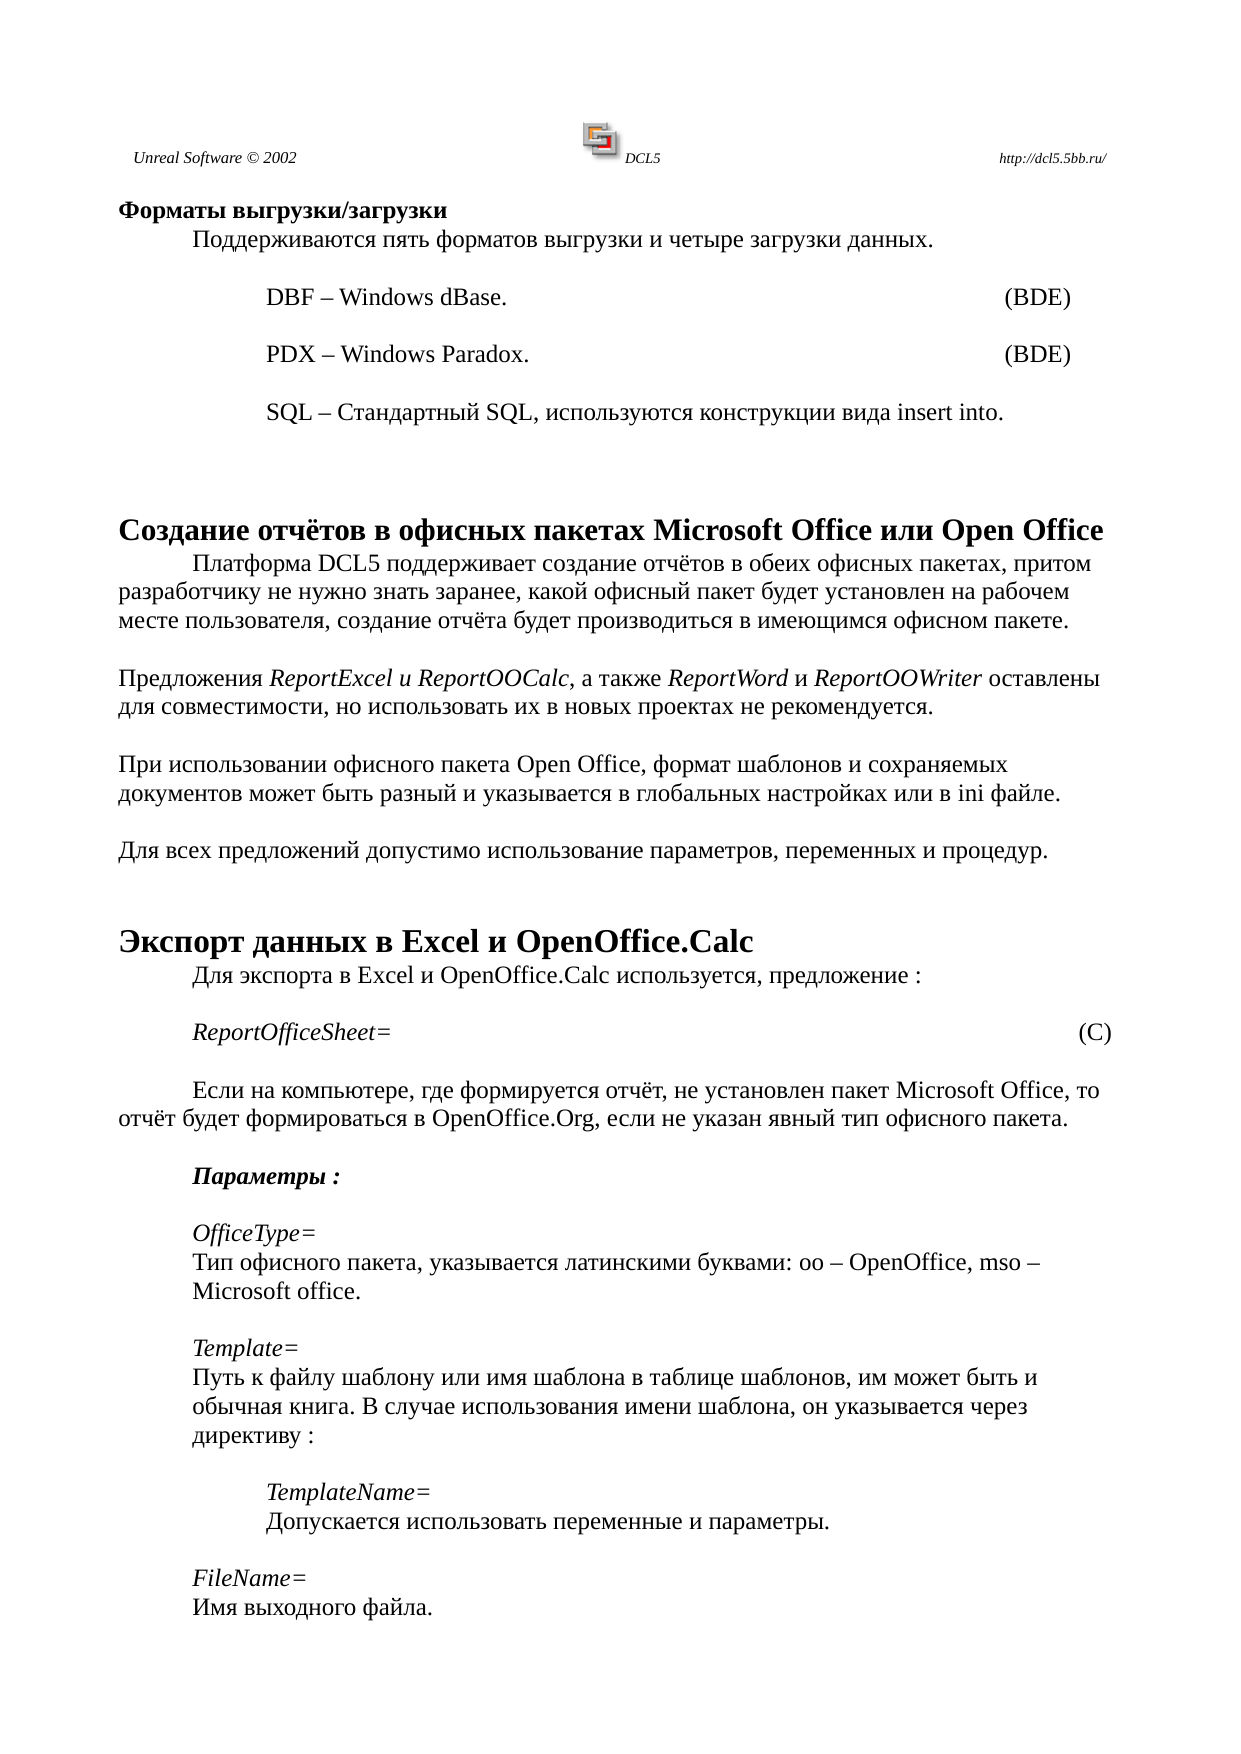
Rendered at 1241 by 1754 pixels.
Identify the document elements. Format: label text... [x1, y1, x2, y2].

text OfficeType= [118, 1218, 1122, 1247]
text Имя выходного файла. [118, 1592, 1122, 1621]
text Экспорт данных в Excel и OpenOffice.Calc [118, 921, 1122, 960]
text Создание отчётов в офисных пакетах Microsoft Office или Open Office [118, 512, 1122, 548]
picture [579, 118, 625, 164]
text Для всех предложений допустимо использование параметров, переменных и процедур. [118, 835, 1122, 864]
text Путь к файлу шаблону или имя шаблона в таблице шаблонов, им может быть и обычная книга. В случае использования имени шаблона, он указывается через директиву : [118, 1362, 1122, 1448]
text Template= [118, 1333, 1122, 1362]
text TemplateName= [118, 1477, 1122, 1506]
text Тип офисного пакета, указывается латинскими буквами: oo – OpenOffice, mso – Microsoft office. [118, 1247, 1122, 1305]
text Если на компьютере, где формируется отчёт, не установлен пакет Microsoft Office, то отчёт будет формироваться в OpenOffice.Org, если не указан явный тип офисного пакета. [118, 1075, 1122, 1132]
text Предложения ReportExcel и ReportOOCalc, а также ReportWord и ReportOOWriter оставлены для совместимости, но использовать их в новых проектах не рекомендуется. [118, 663, 1122, 720]
text Для экспорта в Excel и OpenOffice.Calc используется, предложение : [118, 960, 1122, 988]
text Форматы выгрузки/загрузки [118, 195, 1122, 224]
text Платформа DCL5 поддерживает создание отчётов в обеих офисных пакетах, притом разработчику не нужно знать заранее, какой офисный пакет будет установлен на рабочем месте пользователя, создание отчёта будет производиться в имеющимся офисном пакете. [118, 548, 1122, 634]
text ReportOfficeSheet= (C) [118, 1017, 1122, 1046]
text DBF – Windows dBase. (BDE) [118, 282, 1122, 310]
text При использовании офисного пакета Open Office, формат шаблонов и сохраняемых документов может быть разный и указывается в глобальных настройках или в ini файле. [118, 749, 1122, 806]
text PDX – Windows Paradox. (BDE) [118, 339, 1122, 368]
text Поддерживаются пять форматов выгрузки и четыре загрузки данных. [118, 224, 1122, 253]
text Параметры : [118, 1161, 1122, 1190]
text Допускается использовать переменные и параметры. [118, 1506, 1122, 1535]
text FileName= [118, 1563, 1122, 1592]
text SQL – Стандартный SQL, используются конструкции вида insert into. [118, 397, 1122, 425]
